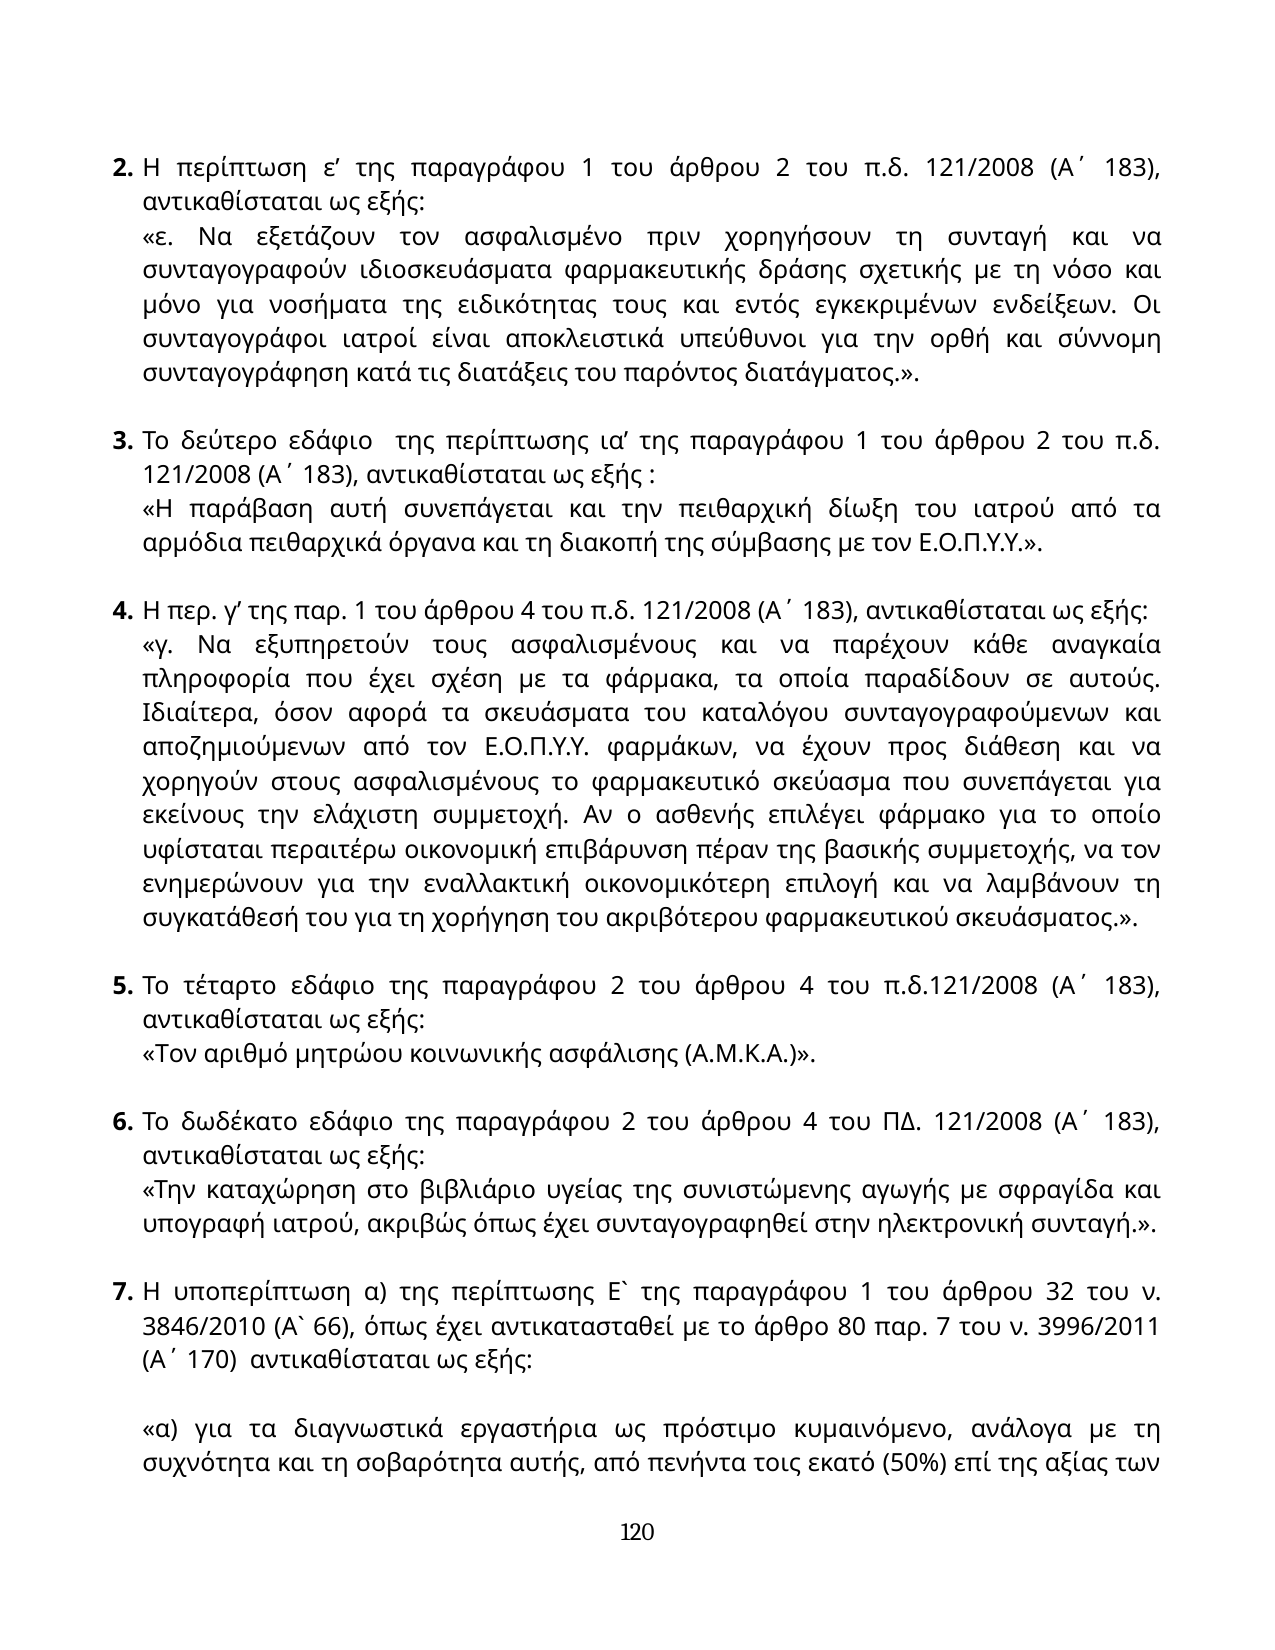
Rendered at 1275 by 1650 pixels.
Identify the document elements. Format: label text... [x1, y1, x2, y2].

text «Tον αριθμό μητρώου κοινωνικής ασφάλισης (Α.Μ.Κ.Α.)». [112, 1036, 1162, 1070]
text «Η παράβαση αυτή συνεπάγεται και την πειθαρχική δίωξη του ιατρού από τα αρμόδια πειθαρχικά όργανα και τη διακοπή της σύμβασης με τον Ε.Ο.Π.Υ.Υ.». [112, 491, 1162, 559]
list Το δωδέκατο εδάφιο της παραγράφου 2 του άρθρου 4 του ΠΔ. 121/2008 (Α΄ 183), αντικαθίσταται ως εξής: [112, 1104, 1162, 1172]
list Το τέταρτο εδάφιο της παραγράφου 2 του άρθρου 4 του π.δ.121/2008 (Α΄ 183), αντικαθίσταται ως εξής: [112, 967, 1162, 1036]
text «Την καταχώρηση στο βιβλιάριο υγείας της συνιστώμενης αγωγής με σφραγίδα και υπογραφή ιατρού, ακριβώς όπως έχει συνταγογραφηθεί στην ηλεκτρονική συνταγή.». [112, 1172, 1162, 1240]
text «ε. Να εξετάζουν τον ασφαλισμένο πριν χορηγήσουν τη συνταγή και να συνταγογραφούν ιδιοσκευάσματα φαρμακευτικής δράσης σχετικής με τη νόσο και μόνο για νοσήματα της ειδικότητας τους και εντός εγκεκριμένων ενδείξεων. Οι συνταγογράφοι ιατροί είναι αποκλειστικά υπεύθυνοι για την ορθή και σύννομη συνταγογράφηση κατά τις διατάξεις του παρόντος διατάγματος.». [112, 218, 1162, 388]
list Η υποπερίπτωση α) της περίπτωσης Ε` της παραγράφου 1 του άρθρου 32 του ν. 3846/2010 (Α` 66), όπως έχει αντικατασταθεί με το άρθρο 80 παρ. 7 του ν. 3996/2011 (Α΄ 170) αντικαθίσταται ως εξής: [112, 1274, 1162, 1376]
text «α) για τα διαγνωστικά εργαστήρια ως πρόστιμο κυμαινόμενο, ανάλογα με τη συχνότητα και τη σοβαρότητα αυτής, από πενήντα τοις εκατό (50%) επί της αξίας των [112, 1410, 1162, 1478]
list Η περ. γ’ της παρ. 1 του άρθρου 4 του π.δ. 121/2008 (Α΄ 183), αντικαθίσταται ως εξής: [112, 593, 1162, 627]
text «γ. Να εξυπηρετούν τους ασφαλισμένους και να παρέχουν κάθε αναγκαία πληροφορία που έχει σχέση με τα φάρμακα, τα οποία παραδίδουν σε αυτούς. Ιδιαίτερα, όσον αφορά τα σκευάσματα του καταλόγου συνταγογραφούμενων και αποζημιούμενων από τον Ε.Ο.Π.Υ.Υ. φαρμάκων, να έχουν προς διάθεση και να χορηγούν στους ασφαλισμένους το φαρμακευτικό σκεύασμα που συνεπάγεται για εκείνους την ελάχιστη συμμετοχή. Αν ο ασθενής επιλέγει φάρμακο για το οποίο υφίσταται περαιτέρω οικονομική επιβάρυνση πέραν της βασικής συμμετοχής, να τον ενημερώνουν για την εναλλακτική οικονομικότερη επιλογή και να λαμβάνουν τη συγκατάθεσή του για τη χορήγηση του ακριβότερου φαρμακευτικού σκευάσματος.». [112, 627, 1162, 933]
list Το δεύτερο εδάφιο της περίπτωσης ια’ της παραγράφου 1 του άρθρου 2 του π.δ. 121/2008 (Α΄ 183), αντικαθίσταται ως εξής : [112, 422, 1162, 491]
list Η περίπτωση ε’ της παραγράφου 1 του άρθρου 2 του π.δ. 121/2008 (Α΄ 183), αντικαθίσταται ως εξής: [112, 150, 1162, 218]
